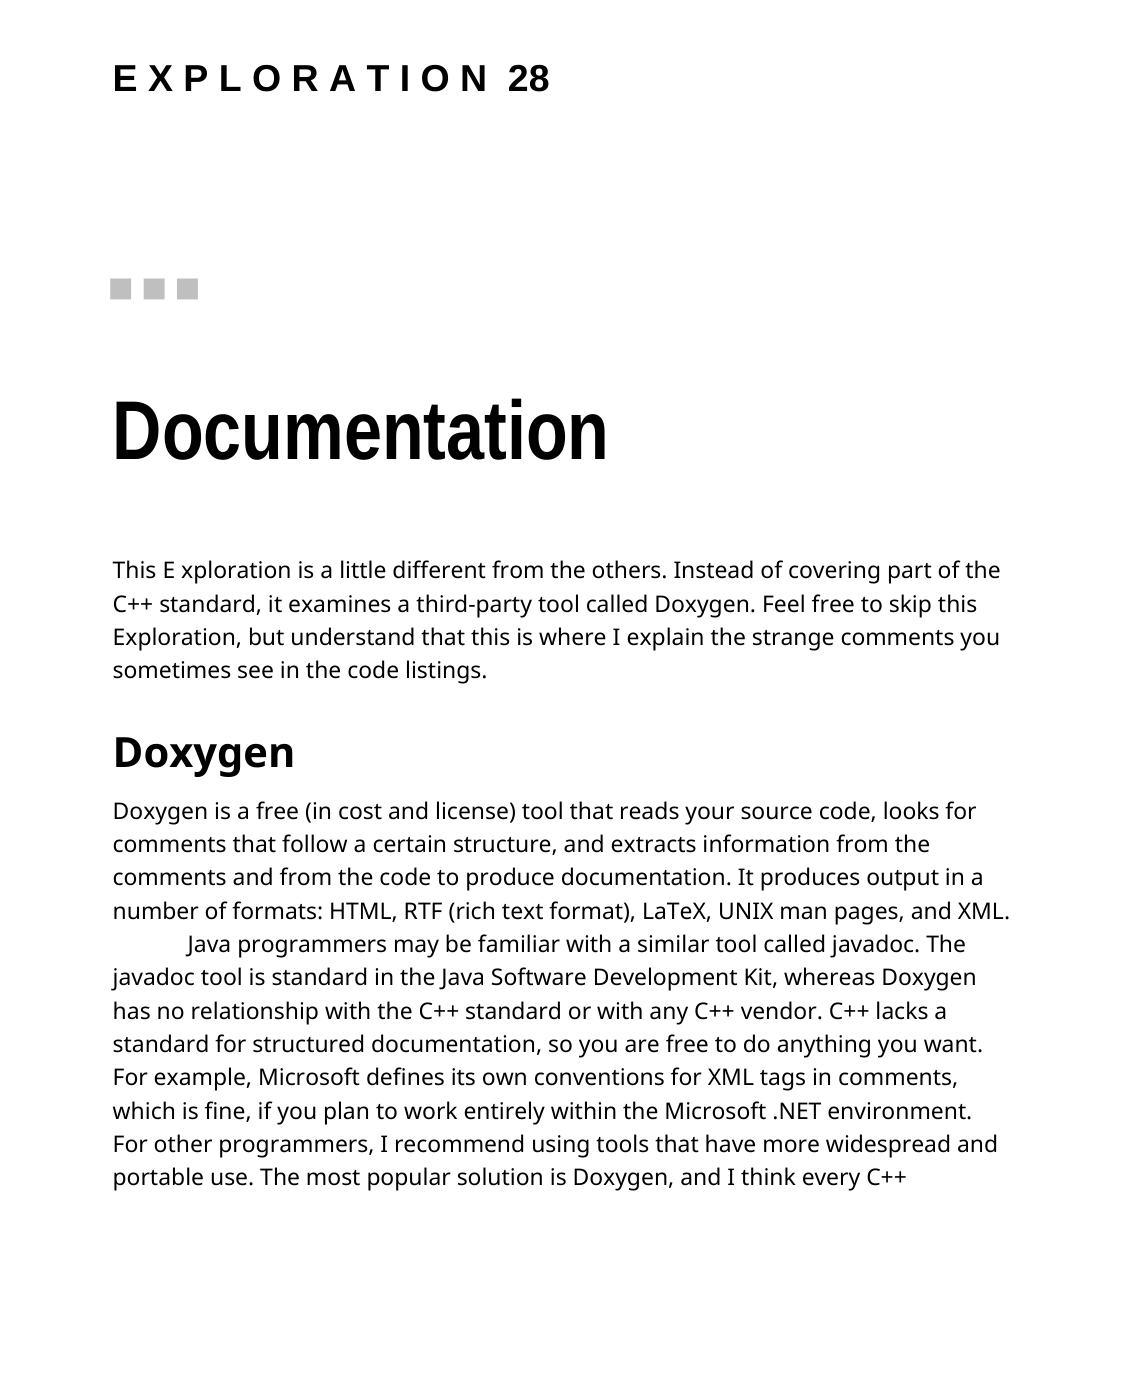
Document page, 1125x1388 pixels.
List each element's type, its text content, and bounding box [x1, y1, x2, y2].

text Java programmers may be familiar with a similar tool called javadoc. The javadoc tool is standard in the Java Software Development Kit, whereas Doxygen has no relationship with the C++ standard or with any C++ vendor. C++ lacks a standard for structured documentation, so you are free to do anything you want. For example, Microsoft defines its own conventions for XML tags in comments, which is fine, if you plan to work entirely within the Microsoft .NET environment. For other programmers, I recommend using tools that have more widespread and portable use. The most popular solution is Doxygen, and I think every C++ [112, 926, 1012, 1192]
text Doxygen is a free (in cost and license) tool that reads your source code, looks for comments that follow a certain structure, and extracts information from the comments and from the code to produce documentation. It produces output in a number of formats: HTML, RTF (rich text format), LaTeX, UNIX man pages, and XML. [112, 792, 1012, 926]
subtitle Doxygen [112, 723, 1012, 780]
text This E xploration is a little different from the others. Instead of covering part of the C++ standard, it examines a third-party tool called Doxygen. Feel free to skip this Exploration, but understand that this is where I explain the strange comments you sometimes see in the code listings. [112, 552, 1012, 686]
title Documentation [112, 382, 1012, 477]
